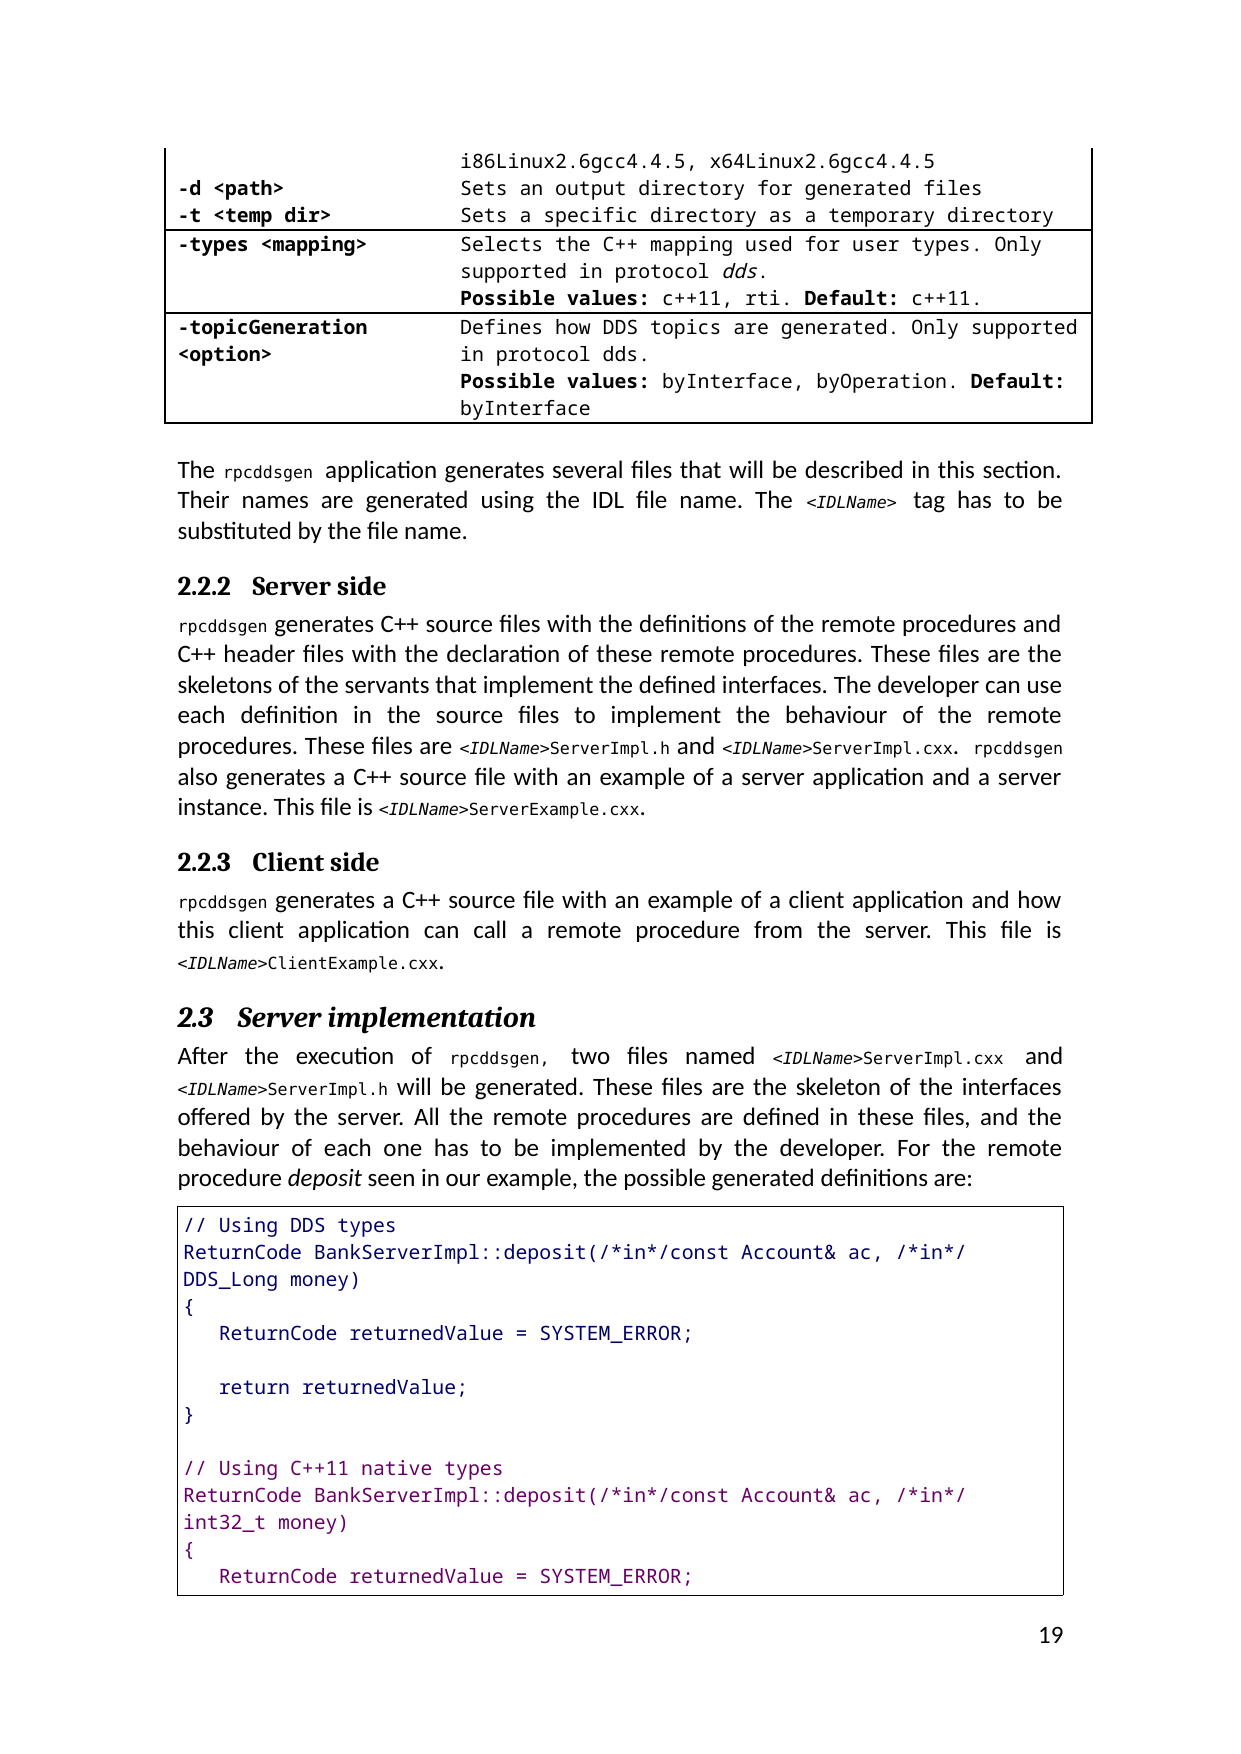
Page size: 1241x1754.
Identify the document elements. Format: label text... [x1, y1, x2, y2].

table_cell -topicGeneration <option> [166, 314, 448, 422]
table_cell i86Linux2.6gcc4.4.5, x64Linux2.6gcc4.4.5 [448, 148, 1091, 174]
table_cell Defines how DDS topics are generated. Only supported in protocol dds. Possible values: byInterface, byOperation. Default: byInterface [448, 314, 1091, 422]
table_cell -d <path> [166, 175, 448, 202]
subtitle Server side [177, 571, 1063, 602]
text After the execution of rpcddsgen, two files named <IDLName>ServerImpl.cxx and <IDLName>ServerImpl.h will be generated. These files are the skeleton of the interfaces offered by the server. All the remote procedures are defined in these files, and the behaviour of each one has to be implemented by the developer. For the remote procedure deposit seen in our example, the possible generated definitions are: [177, 1041, 1063, 1193]
table_cell Sets a specific directory as a temporary directory [448, 202, 1091, 228]
subtitle Server implementation [177, 1001, 1063, 1034]
table_cell -t <temp dir> [166, 202, 448, 228]
text rpcddsgen generates a C++ source file with an example of a client application and how this client application can call a remote procedure from the server. This file is <IDLName>ClientExample.cxx. [177, 884, 1063, 976]
table_cell -types <mapping> [166, 231, 448, 312]
table_cell Selects the C++ mapping used for user types. Only supported in protocol dds. Possible values: c++11, rti. Default: c++11. [448, 231, 1091, 312]
table_cell [166, 148, 448, 174]
subtitle Client side [177, 847, 1063, 878]
text rpcddsgen generates C++ source files with the definitions of the remote procedures and C++ header files with the declaration of these remote procedures. These files are the skeletons of the servants that implement the defined interfaces. The developer can use each definition in the source files to implement the behaviour of the remote procedures. These files are <IDLName>ServerImpl.h and <IDLName>ServerImpl.cxx. rpcddsgen also generates a C++ source file with an example of a server application and a server instance. This file is <IDLName>ServerExample.cxx. [177, 608, 1063, 822]
table_header // Using DDS types ReturnCode BankServerImpl::deposit(/*in*/const Account& ac, /*in*/ DDS_Long money) { ReturnCode returnedValue = SYSTEM_ERROR; return returnedValue; } // Using C++11 native types ReturnCode BankServerImpl::deposit(/*in*/const Account& ac, /*in*/ int32_t money) { ReturnCode returnedValue = SYSTEM_ERROR; [178, 1207, 1063, 1595]
text The rpcddsgen application generates several files that will be described in this section. Their names are generated using the IDL file name. The <IDLName> tag has to be substituted by the file name. [177, 454, 1063, 546]
table_cell Sets an output directory for generated files [448, 175, 1091, 202]
